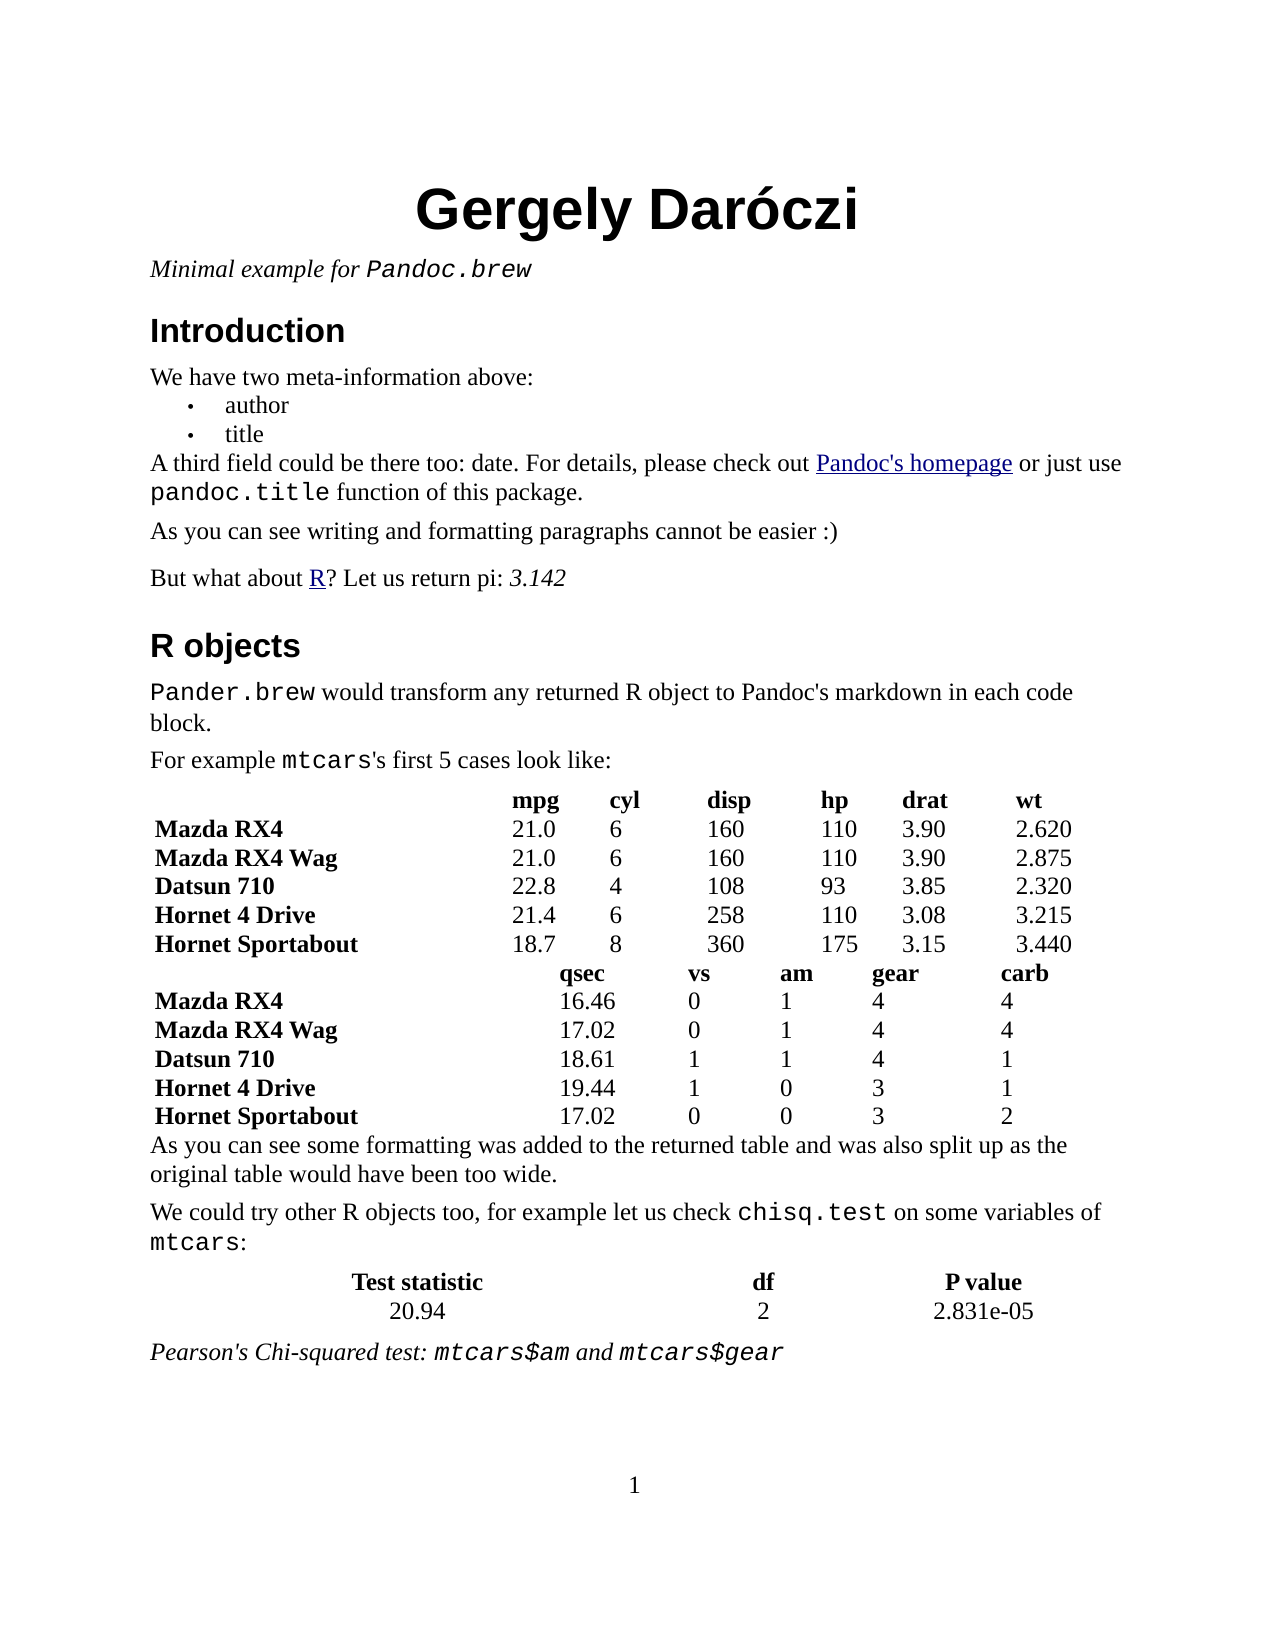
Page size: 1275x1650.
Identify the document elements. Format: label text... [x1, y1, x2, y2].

table_cell Mazda RX4 Wag [150, 1015, 555, 1044]
text Pander.brew would transform any returned R object to Pandoc's markdown in each code block. [150, 677, 1125, 736]
table_cell 3.15 [898, 929, 1011, 958]
table_cell 19.44 [555, 1073, 683, 1101]
table_cell Hornet Sportabout [150, 929, 507, 958]
table_cell 4 [868, 986, 996, 1015]
table_cell 18.7 [508, 929, 605, 958]
table_cell 2.831e-05 [842, 1296, 1125, 1325]
table_cell 17.02 [555, 1015, 683, 1044]
table_cell Datsun 710 [150, 1044, 555, 1073]
table_cell 0 [775, 1073, 867, 1101]
table_cell 17.02 [555, 1101, 683, 1130]
text Minimal example for Pandoc.brew [150, 254, 1125, 285]
table_cell 4 [868, 1044, 996, 1073]
table_cell 3.215 [1011, 900, 1125, 929]
table_cell 3.440 [1011, 929, 1125, 958]
table_header Test statistic [150, 1267, 684, 1296]
table_cell Mazda RX4 [150, 986, 555, 1015]
table_cell 1 [775, 986, 867, 1015]
table_header [150, 785, 507, 814]
table_cell 3 [868, 1073, 996, 1101]
table_cell 258 [703, 900, 816, 929]
table_cell 3.90 [898, 814, 1011, 843]
table_header carb [996, 958, 1125, 986]
table_cell 1 [775, 1015, 867, 1044]
text For example mtcars's first 5 cases look like: [150, 745, 1125, 776]
table_cell 0 [684, 1101, 775, 1130]
table_header am [775, 958, 867, 986]
table_cell 160 [703, 814, 816, 843]
table_cell 3.90 [898, 843, 1011, 871]
table_cell 21.0 [508, 814, 605, 843]
table_cell 20.94 [150, 1296, 684, 1325]
text But what about R? Let us return pi: 3.142 [150, 563, 1125, 592]
text As you can see some formatting was added to the returned table and was also split up as the original table would have been too wide. [150, 1130, 1125, 1188]
table_cell 2 [996, 1101, 1125, 1130]
table_cell 2.620 [1011, 814, 1125, 843]
table_cell 93 [816, 871, 897, 900]
table_cell Mazda RX4 Wag [150, 843, 507, 871]
table_cell 21.4 [508, 900, 605, 929]
table_cell 3 [868, 1101, 996, 1130]
title Gergely Daróczi [150, 175, 1125, 242]
text We could try other R objects too, for example let us check chisq.test on some variables of mtcars: [150, 1197, 1125, 1258]
table_header [150, 958, 555, 986]
table_cell Hornet 4 Drive [150, 900, 507, 929]
table_cell 18.61 [555, 1044, 683, 1073]
table_cell Datsun 710 [150, 871, 507, 900]
subtitle R objects [150, 626, 1125, 664]
table_cell 2.875 [1011, 843, 1125, 871]
text We have two meta-information above: [150, 362, 1125, 390]
table_cell 22.8 [508, 871, 605, 900]
table_header P value [842, 1267, 1125, 1296]
table_cell 108 [703, 871, 816, 900]
table_header disp [703, 785, 816, 814]
table_cell 175 [816, 929, 897, 958]
table_cell 0 [775, 1101, 867, 1130]
table_cell Hornet 4 Drive [150, 1073, 555, 1101]
subtitle Introduction [150, 310, 1125, 349]
table_cell 3.08 [898, 900, 1011, 929]
table_cell Hornet Sportabout [150, 1101, 555, 1130]
table_header qsec [555, 958, 683, 986]
table_cell Mazda RX4 [150, 814, 507, 843]
table_cell 3.85 [898, 871, 1011, 900]
table_header drat [898, 785, 1011, 814]
table_cell 16.46 [555, 986, 683, 1015]
table_cell 110 [816, 900, 897, 929]
table_header cyl [605, 785, 702, 814]
table_cell 8 [605, 929, 702, 958]
table_header hp [816, 785, 897, 814]
list title [187, 419, 1125, 448]
table_cell 160 [703, 843, 816, 871]
table_cell 6 [605, 814, 702, 843]
table_cell 110 [816, 843, 897, 871]
table_cell 6 [605, 843, 702, 871]
table_cell 4 [605, 871, 702, 900]
table_cell 1 [996, 1073, 1125, 1101]
table_cell 4 [996, 1015, 1125, 1044]
table_cell 0 [684, 986, 775, 1015]
table_header wt [1011, 785, 1125, 814]
table_cell 4 [868, 1015, 996, 1044]
table_cell 1 [684, 1044, 775, 1073]
table_header df [685, 1267, 842, 1296]
table_cell 6 [605, 900, 702, 929]
table_cell 2.320 [1011, 871, 1125, 900]
table_cell 1 [684, 1073, 775, 1101]
table_cell 1 [775, 1044, 867, 1073]
table_cell 110 [816, 814, 897, 843]
table_header mpg [508, 785, 605, 814]
table_cell 4 [996, 986, 1125, 1015]
table_header gear [868, 958, 996, 986]
text A third field could be there too: date. For details, please check out Pandoc's homepage or just use pandoc.title function of this package. [150, 448, 1125, 507]
table_cell 21.0 [508, 843, 605, 871]
table_cell 1 [996, 1044, 1125, 1073]
table_cell 0 [684, 1015, 775, 1044]
text As you can see writing and formatting paragraphs cannot be easier :) [150, 516, 1125, 545]
text Pearson's Chi-squared test: mtcars$am and mtcars$gear [150, 1337, 1125, 1368]
table_cell 2 [685, 1296, 842, 1325]
list author [187, 390, 1125, 419]
table_header vs [684, 958, 775, 986]
table_cell 360 [703, 929, 816, 958]
